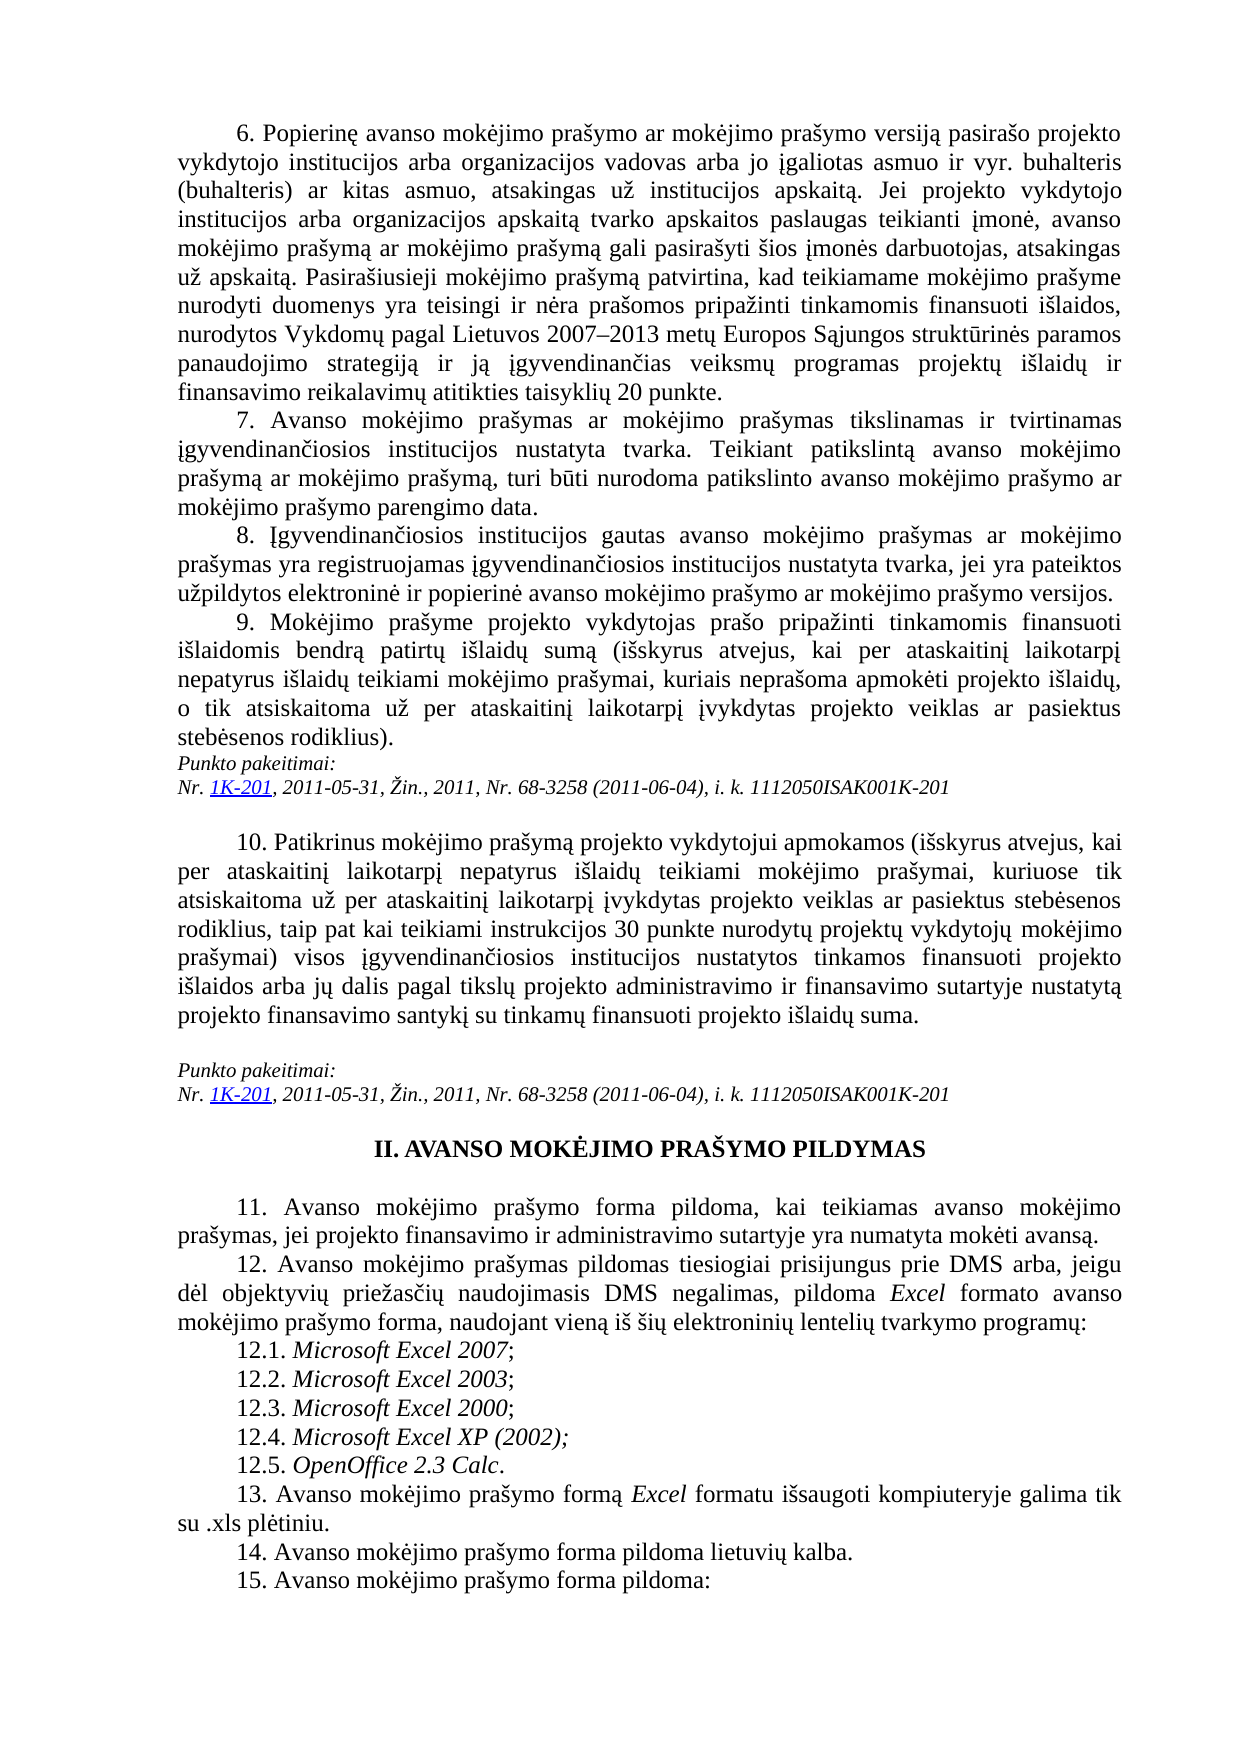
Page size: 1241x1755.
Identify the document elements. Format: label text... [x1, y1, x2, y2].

text 15. Avanso mokėjimo prašymo forma pildoma: [177, 1566, 1122, 1594]
text 14. Avanso mokėjimo prašymo forma pildoma lietuvių kalba. [177, 1537, 1122, 1566]
text 7. Avanso mokėjimo prašymas ar mokėjimo prašymas tikslinamas ir tvirtinamas įgyvendinančiosios institucijos nustatyta tvarka. Teikiant patikslintą avanso mokėjimo prašymą ar mokėjimo prašymą, turi būti nurodoma patikslinto avanso mokėjimo prašymo ar mokėjimo prašymo parengimo data. [177, 406, 1122, 521]
text 13. Avanso mokėjimo prašymo formą Excel formatu išsaugoti kompiuteryje galima tik su .xls plėtiniu. [177, 1479, 1122, 1537]
text 12. Avanso mokėjimo prašymas pildomas tiesiogiai prisijungus prie DMS arba, jeigu dėl objektyvių priežasčių naudojimasis DMS negalimas, pildoma Excel formato avanso mokėjimo prašymo forma, naudojant vieną iš šių elektroninių lentelių tvarkymo programų: [177, 1249, 1122, 1336]
text II. AVANSO MOKĖJIMO PRAŠYMO PILDYMAS [177, 1134, 1122, 1163]
text Nr. 1K-201, 2011-05-31, Žin., 2011, Nr. 68-3258 (2011-06-04), i. k. 1112050ISAK001K-201 [177, 1082, 1122, 1106]
text 12.5. OpenOffice 2.3 Calc. [177, 1451, 1122, 1479]
text 9. Mokėjimo prašyme projekto vykdytojas prašo pripažinti tinkamomis finansuoti išlaidomis bendrą patirtų išlaidų sumą (išskyrus atvejus, kai per ataskaitinį laikotarpį nepatyrus išlaidų teikiami mokėjimo prašymai, kuriais neprašoma apmokėti projekto išlaidų, o tik atsiskaitoma už per ataskaitinį laikotarpį įvykdytas projekto veiklas ar pasiektus stebėsenos rodiklius). [177, 607, 1122, 751]
text 12.4. Microsoft Excel XP (2002); [177, 1422, 1122, 1451]
text 12.3. Microsoft Excel 2000; [177, 1393, 1122, 1422]
text 12.2. Microsoft Excel 2003; [177, 1364, 1122, 1393]
text Punkto pakeitimai: [177, 1057, 1122, 1082]
text Nr. 1K-201, 2011-05-31, Žin., 2011, Nr. 68-3258 (2011-06-04), i. k. 1112050ISAK001K-201 [177, 775, 1122, 799]
text 6. Popierinę avanso mokėjimo prašymo ar mokėjimo prašymo versiją pasirašo projekto vykdytojo institucijos arba organizacijos vadovas arba jo įgaliotas asmuo ir vyr. buhalteris (buhalteris) ar kitas asmuo, atsakingas už institucijos apskaitą. Jei projekto vykdytojo institucijos arba organizacijos apskaitą tvarko apskaitos paslaugas teikianti įmonė, avanso mokėjimo prašymą ar mokėjimo prašymą gali pasirašyti šios įmonės darbuotojas, atsakingas už apskaitą. Pasirašiusieji mokėjimo prašymą patvirtina, kad teikiamame mokėjimo prašyme nurodyti duomenys yra teisingi ir nėra prašomos pripažinti tinkamomis finansuoti išlaidos, nurodytos Vykdomų pagal Lietuvos 2007–2013 metų Europos Sąjungos struktūrinės paramos panaudojimo strategiją ir ją įgyvendinančias veiksmų programas projektų išlaidų ir finansavimo reikalavimų atitikties taisyklių 20 punkte. [177, 118, 1122, 406]
text 8. Įgyvendinančiosios institucijos gautas avanso mokėjimo prašymas ar mokėjimo prašymas yra registruojamas įgyvendinančiosios institucijos nustatyta tvarka, jei yra pateiktos užpildytos elektroninė ir popierinė avanso mokėjimo prašymo ar mokėjimo prašymo versijos. [177, 521, 1122, 607]
text 12.1. Microsoft Excel 2007; [177, 1336, 1122, 1364]
text Punkto pakeitimai: [177, 751, 1122, 775]
text 10. Patikrinus mokėjimo prašymą projekto vykdytojui apmokamos (išskyrus atvejus, kai per ataskaitinį laikotarpį nepatyrus išlaidų teikiami mokėjimo prašymai, kuriuose tik atsiskaitoma už per ataskaitinį laikotarpį įvykdytas projekto veiklas ar pasiektus stebėsenos rodiklius, taip pat kai teikiami instrukcijos 30 punkte nurodytų projektų vykdytojų mokėjimo prašymai) visos įgyvendinančiosios institucijos nustatytos tinkamos finansuoti projekto išlaidos arba jų dalis pagal tikslų projekto administravimo ir finansavimo sutartyje nustatytą projekto finansavimo santykį su tinkamų finansuoti projekto išlaidų suma. [177, 827, 1122, 1029]
text 11. Avanso mokėjimo prašymo forma pildoma, kai teikiamas avanso mokėjimo prašymas, jei projekto finansavimo ir administravimo sutartyje yra numatyta mokėti avansą. [177, 1192, 1122, 1249]
